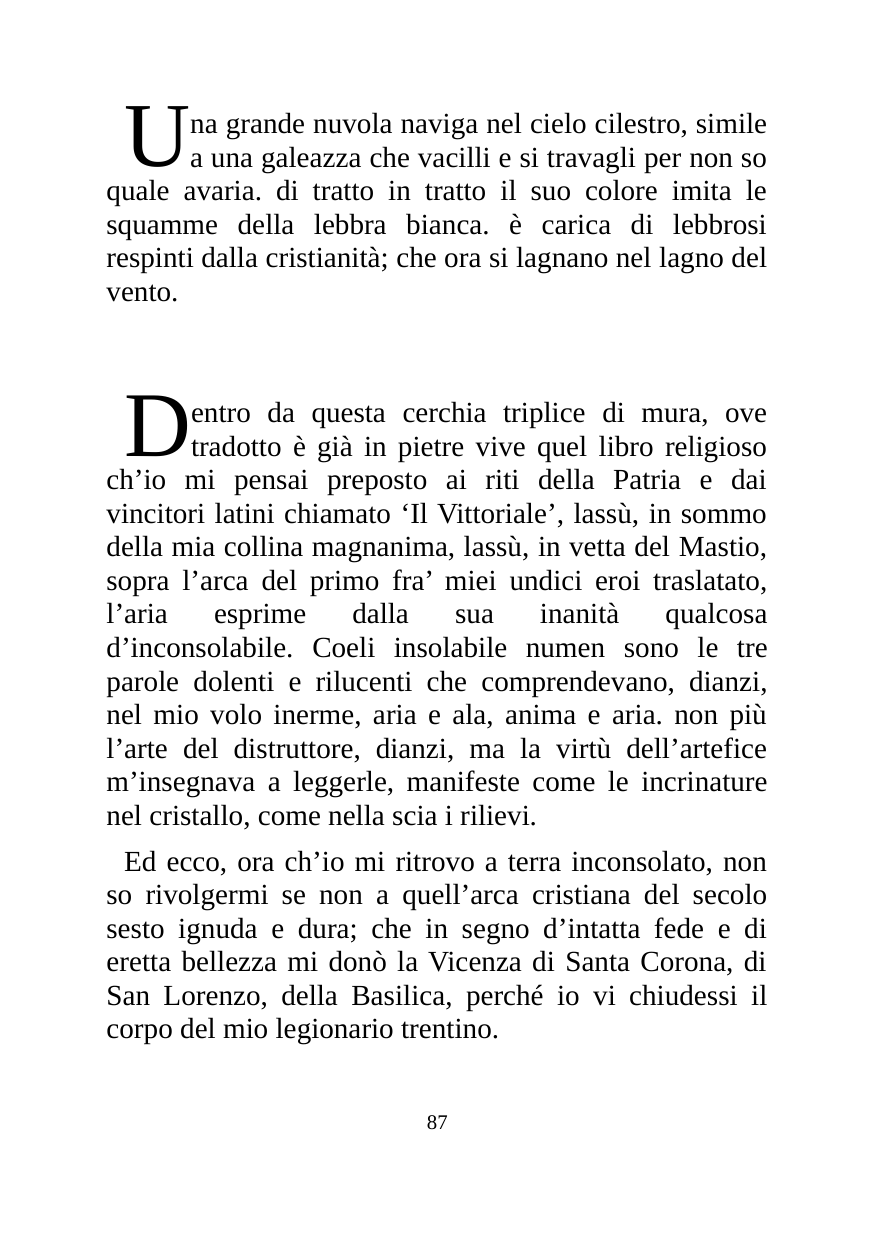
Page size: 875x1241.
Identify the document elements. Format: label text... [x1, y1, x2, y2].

text Dentro da questa cerchia triplice di mura, ove tradotto è già in pietre vive quel libro religioso ch’io mi pensai preposto ai riti della Patria e dai vincitori latini chiamato ‘Il Vittoriale’, lassù, in sommo della mia collina magnanima, lassù, in vetta del Mastio, sopra l’arca del primo fra’ miei undici eroi traslatato, l’aria esprime dalla sua inanità qualcosa d’inconsolabile. Coeli insolabile numen sono le tre parole dolenti e rilucenti che comprendevano, dianzi, nel mio volo inerme, aria e ala, anima e aria. non più l’arte del distruttore, dianzi, ma la virtù dell’artefice m’insegnava a leggerle, manifeste come le incrinature nel cristallo, come nella scia i rilievi. [106, 395, 768, 831]
text Ed ecco, ora ch’io mi ritrovo a terra inconsolato, non so rivolgermi se non a quell’arca cristiana del secolo sesto ignuda e dura; che in segno d’intatta fede e di eretta bellezza mi donò la Vicenza di Santa Corona, di San Lorenzo, della Basilica, perché io vi chiudessi il corpo del mio legionario trentino. [106, 844, 768, 1045]
text Una grande nuvola naviga nel cielo cilestro, simile a una galeazza che vacilli e si travagli per non so quale avaria. di tratto in tratto il suo colore imita le squamme della lebbra bianca. è carica di lebbrosi respinti dalla cristianità; che ora si lagnano nel lagno del vento. [106, 106, 768, 307]
